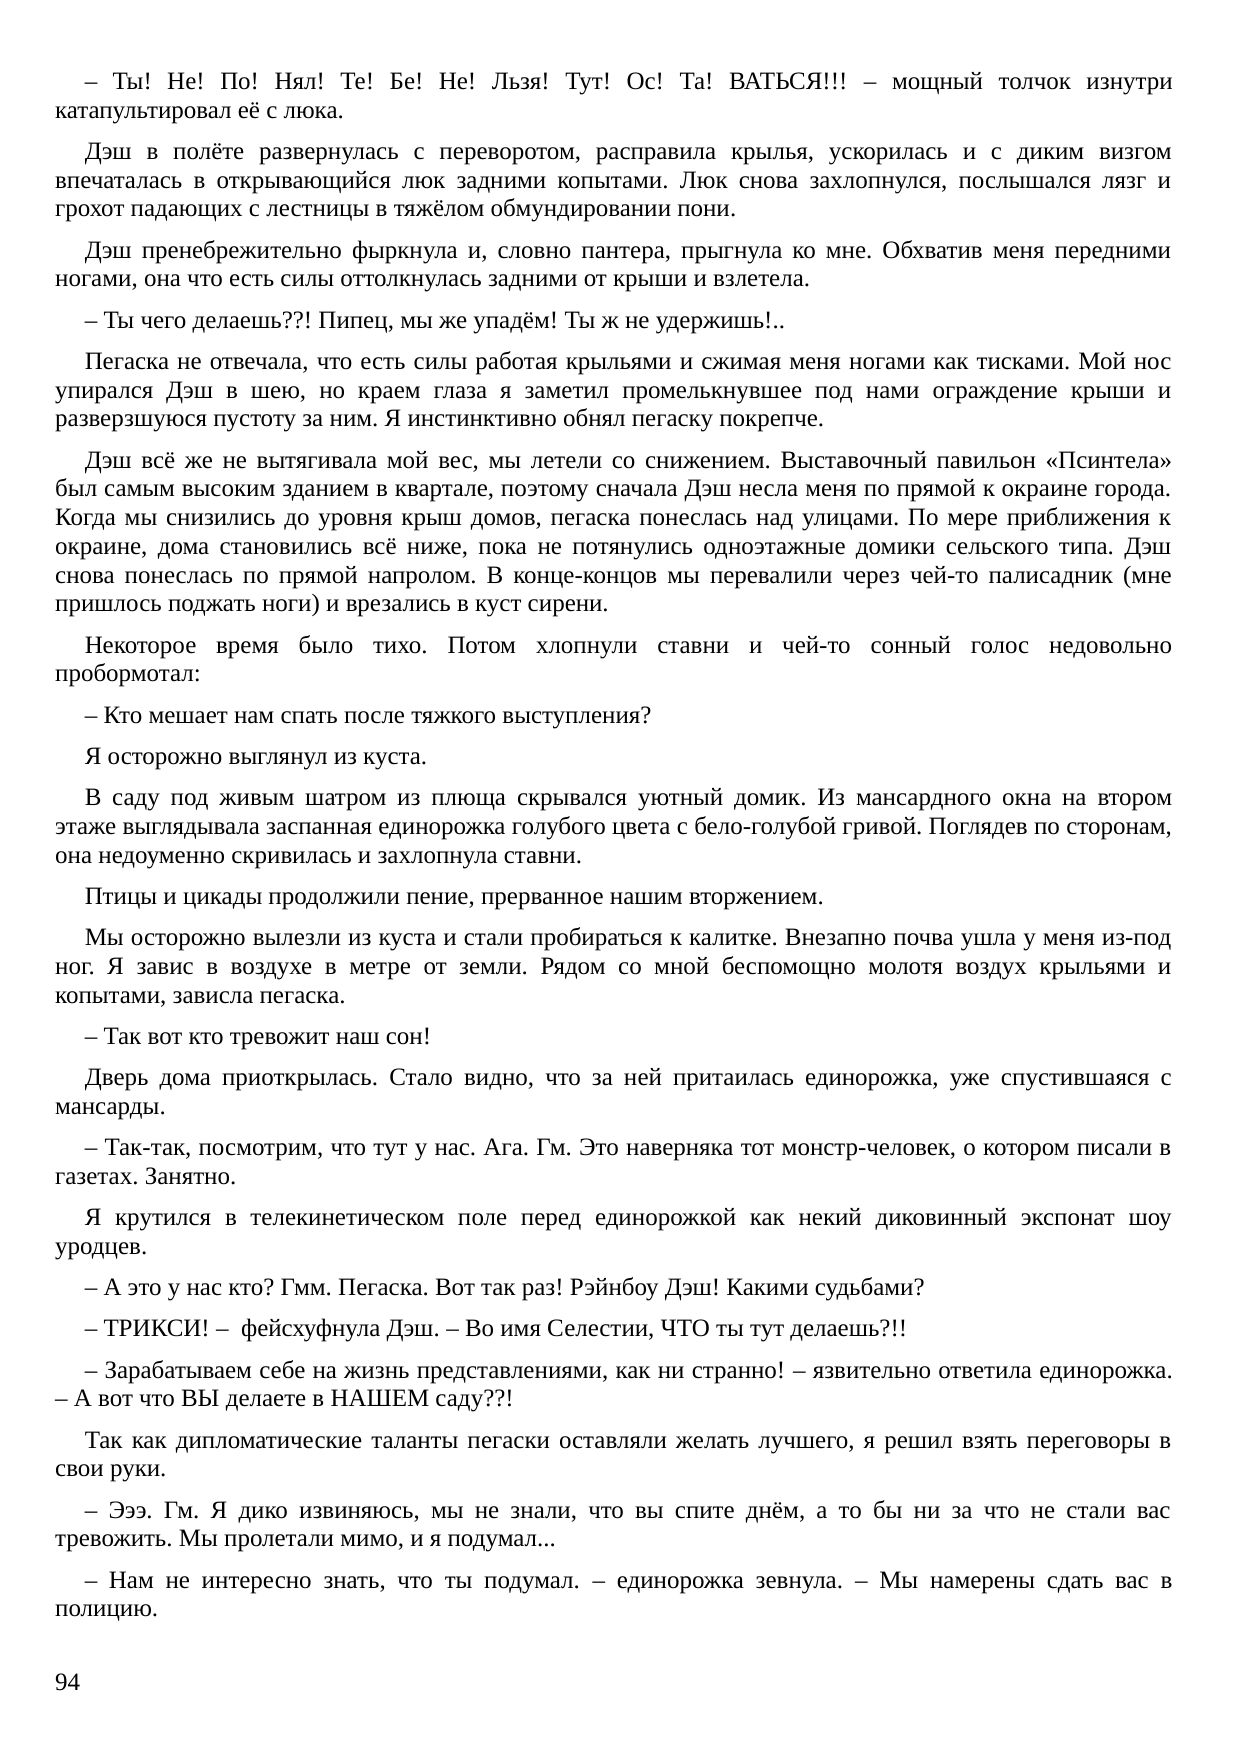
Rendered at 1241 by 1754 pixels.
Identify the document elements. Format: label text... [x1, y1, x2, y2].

text – Нам не интересно знать, что ты подумал. – единорожка зевнула. – Мы намерены сдать вас в полицию. [55, 1565, 1173, 1622]
text – Ты чего делаешь??! Пипец, мы же упадём! Ты ж не удержишь!.. [55, 305, 1173, 333]
text Я осторожно выглянул из куста. [55, 741, 1173, 770]
text Дэш пренебрежительно фыркнула и, словно пантера, прыгнула ко мне. Обхватив меня передними ногами, она что есть силы оттолкнулась задними от крыши и взлетела. [55, 235, 1173, 292]
text – А это у нас кто? Гмм. Пегаска. Вот так раз! Рэйнбоу Дэш! Какими судьбами? [55, 1272, 1173, 1301]
text Я крутился в телекинетическом поле перед единорожкой как некий диковинный экспонат шоу уродцев. [55, 1202, 1173, 1260]
text В саду под живым шатром из плюща скрывался уютный домик. Из мансардного окна на втором этаже выглядывала заспанная единорожка голубого цвета с бело-голубой гривой. Поглядев по сторонам, она недоуменно скривилась и захлопнула ставни. [55, 782, 1173, 868]
text Пегаска не отвечала, что есть силы работая крыльями и сжимая меня ногами как тисками. Мой нос упирался Дэш в шею, но краем глаза я заметил промелькнувшее под нами ограждение крыши и разверзшуюся пустоту за ним. Я инстинктивно обнял пегаску покрепче. [55, 346, 1173, 432]
text Некоторое время было тихо. Потом хлопнули ставни и чей-то сонный голос недовольно пробормотал: [55, 630, 1173, 687]
text Дверь дома приоткрылась. Стало видно, что за ней притаилась единорожка, уже спустившаяся с мансарды. [55, 1062, 1173, 1120]
text Мы осторожно вылезли из куста и стали пробираться к калитке. Внезапно почва ушла у меня из-под ног. Я завис в воздухе в метре от земли. Рядом со мной беспомощно молотя воздух крыльями и копытами, зависла пегаска. [55, 922, 1173, 1008]
text – ТРИКСИ! – фейсхуфнула Дэш. – Во имя Селестии, ЧТО ты тут делаешь?!! [55, 1313, 1173, 1342]
text – Зарабатываем себе на жизнь представлениями, как ни странно! – язвительно ответила единорожка. – А вот что ВЫ делаете в НАШЕМ саду??! [55, 1355, 1173, 1412]
text Птицы и цикады продолжили пение, прерванное нашим вторжением. [55, 881, 1173, 910]
text – Кто мешает нам спать после тяжкого выступления? [55, 700, 1173, 728]
text Так как дипломатические таланты пегаски оставляли желать лучшего, я решил взять переговоры в свои руки. [55, 1425, 1173, 1482]
text – Эээ. Гм. Я дико извиняюсь, мы не знали, что вы спите днём, а то бы ни за что не стали вас тревожить. Мы пролетали мимо, и я подумал... [55, 1495, 1173, 1552]
text – Так вот кто тревожит наш сон! [55, 1021, 1173, 1050]
text – Так-так, посмотрим, что тут у нас. Ага. Гм. Это наверняка тот монстр-человек, о котором писали в газетах. Занятно. [55, 1132, 1173, 1190]
text Дэш в полёте развернулась с переворотом, расправила крылья, ускорилась и с диким визгом впечаталась в открывающийся люк задними копытами. Люк снова захлопнулся, послышался лязг и грохот падающих с лестницы в тяжёлом обмундировании пони. [55, 136, 1173, 222]
text – Ты! Не! По! Нял! Те! Бе! Не! Льзя! Тут! Ос! Та! ВАТЬСЯ!!! – мощный толчок изнутри катапультировал её с люка. [55, 66, 1173, 123]
text Дэш всё же не вытягивала мой вес, мы летели со снижением. Выставочный павильон «Псинтела» был самым высоким зданием в квартале, поэтому сначала Дэш несла меня по прямой к окраине города. Когда мы снизились до уровня крыш домов, пегаска понеслась над улицами. По мере приближения к окраине, дома становились всё ниже, пока не потянулись одноэтажные домики сельского типа. Дэш снова понеслась по прямой напролом. В конце-концов мы перевалили через чей-то палисадник (мне пришлось поджать ноги) и врезались в куст сирени. [55, 445, 1173, 617]
